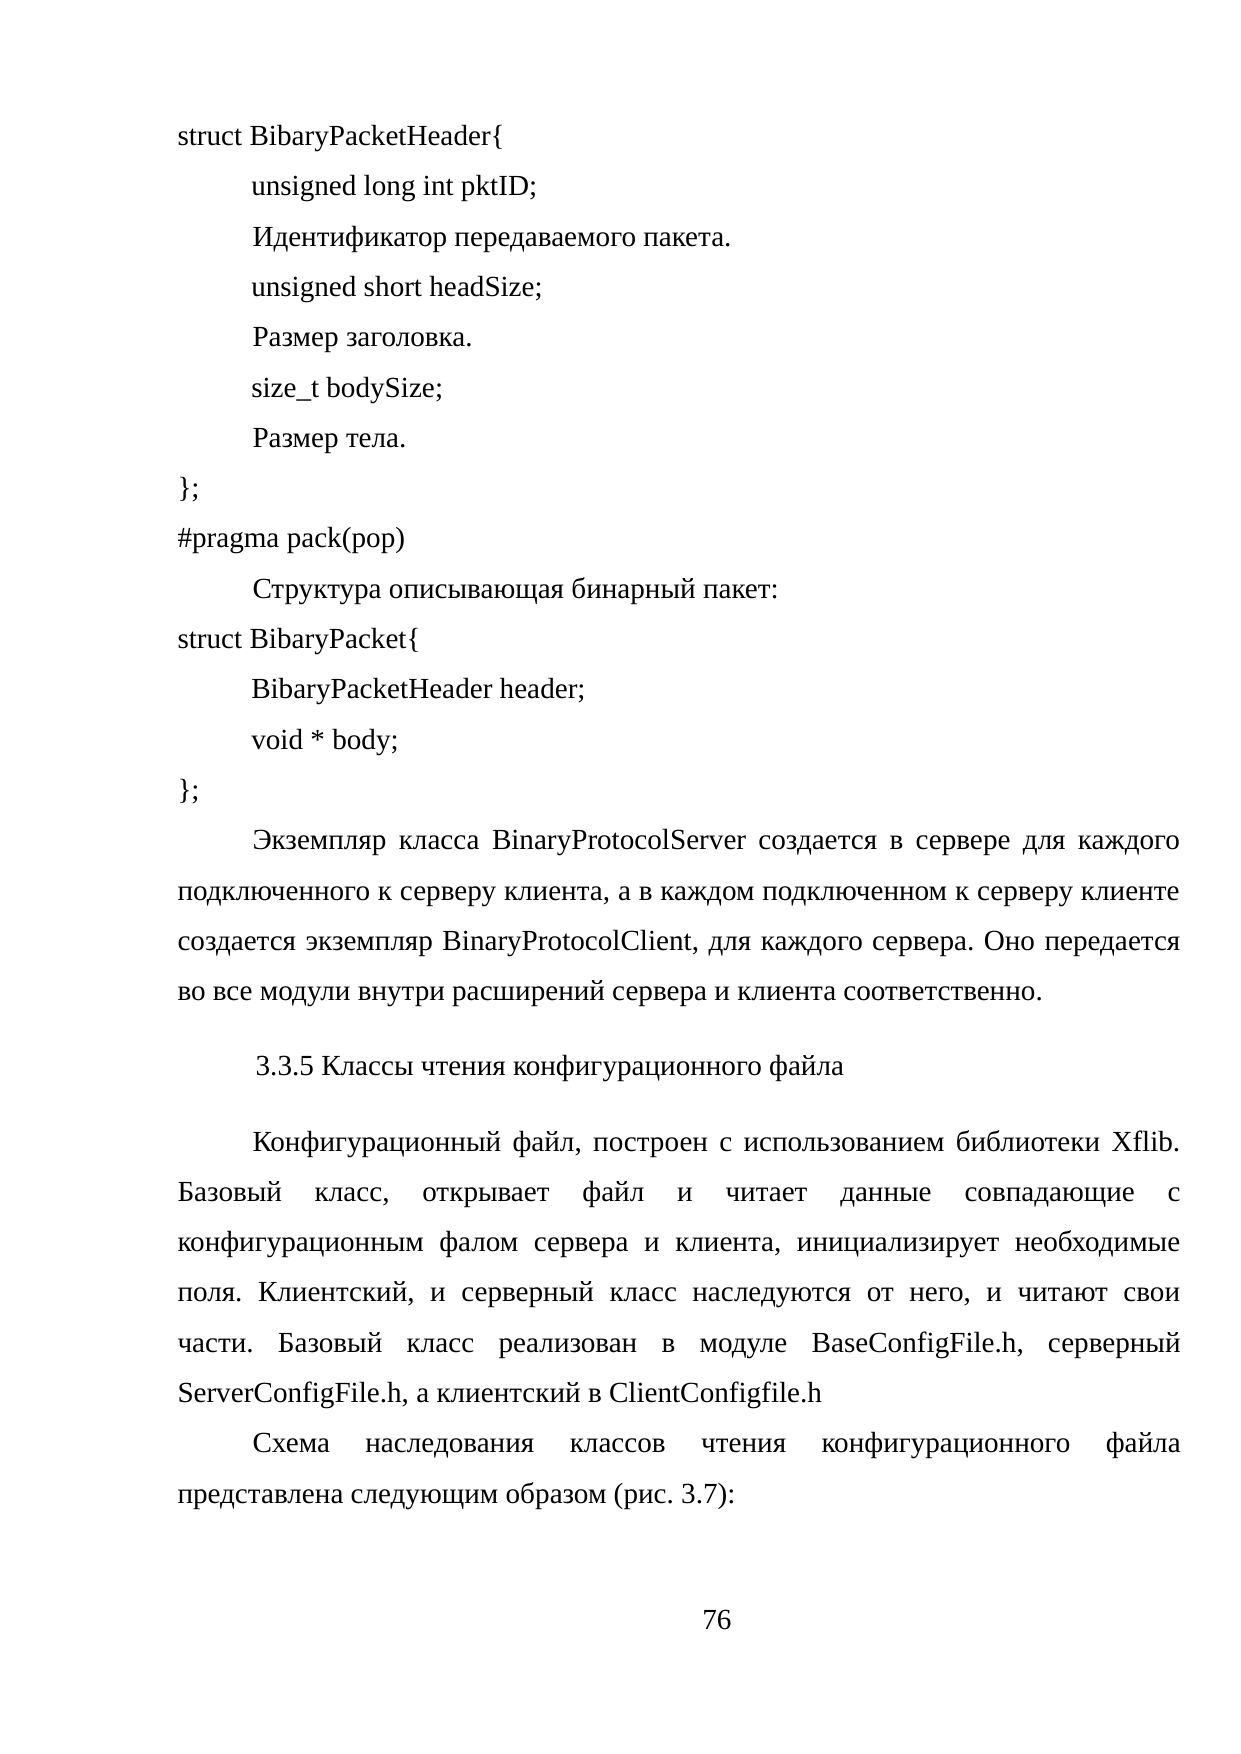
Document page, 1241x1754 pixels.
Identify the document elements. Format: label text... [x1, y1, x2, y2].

text void * body; [177, 722, 1181, 755]
text Экземпляр класса BinaryProtocolServer создается в сервере для каждого подключенного к серверу клиента, а в каждом подключенном к серверу клиенте создается экземпляр BinaryProtocolClient, для каждого сервера. Оно передается во все модули внутри расширений сервера и клиента соответственно. [177, 822, 1181, 1007]
text Размер заголовка. [177, 319, 1181, 353]
text struct BibaryPacketHeader{ [177, 118, 1181, 152]
subtitle Классы чтения конфигурационного файла [248, 1048, 1181, 1082]
text #pragma pack(pop) [177, 521, 1181, 554]
text Размер тела. [177, 420, 1181, 453]
text Схема наследования классов чтения конфигурационного файла представлена следующим образом (рис. 3.7): [177, 1426, 1181, 1509]
text size_t bodySize; [177, 370, 1181, 403]
text struct BibaryPacket{ [177, 621, 1181, 655]
text Структура описывающая бинарный пакет: [177, 571, 1181, 604]
text unsigned long int pktID; [177, 168, 1181, 202]
text }; [177, 772, 1181, 806]
text }; [177, 470, 1181, 504]
text Идентификатор передаваемого пакета. [177, 219, 1181, 252]
text Конфигурационный файл, построен с использованием библиотеки Xflib. Базовый класс, открывает файл и читает данные совпадающие с конфигурационным фалом сервера и клиента, инициализирует необходимые поля. Клиентский, и серверный класс наследуются от него, и читают свои части. Базовый класс реализован в модуле BaseConfigFile.h, серверный ServerConfigFile.h, а клиентский в ClientConfigfile.h [177, 1124, 1181, 1409]
text BibaryPacketHeader header; [177, 672, 1181, 705]
text unsigned short headSize; [177, 269, 1181, 303]
